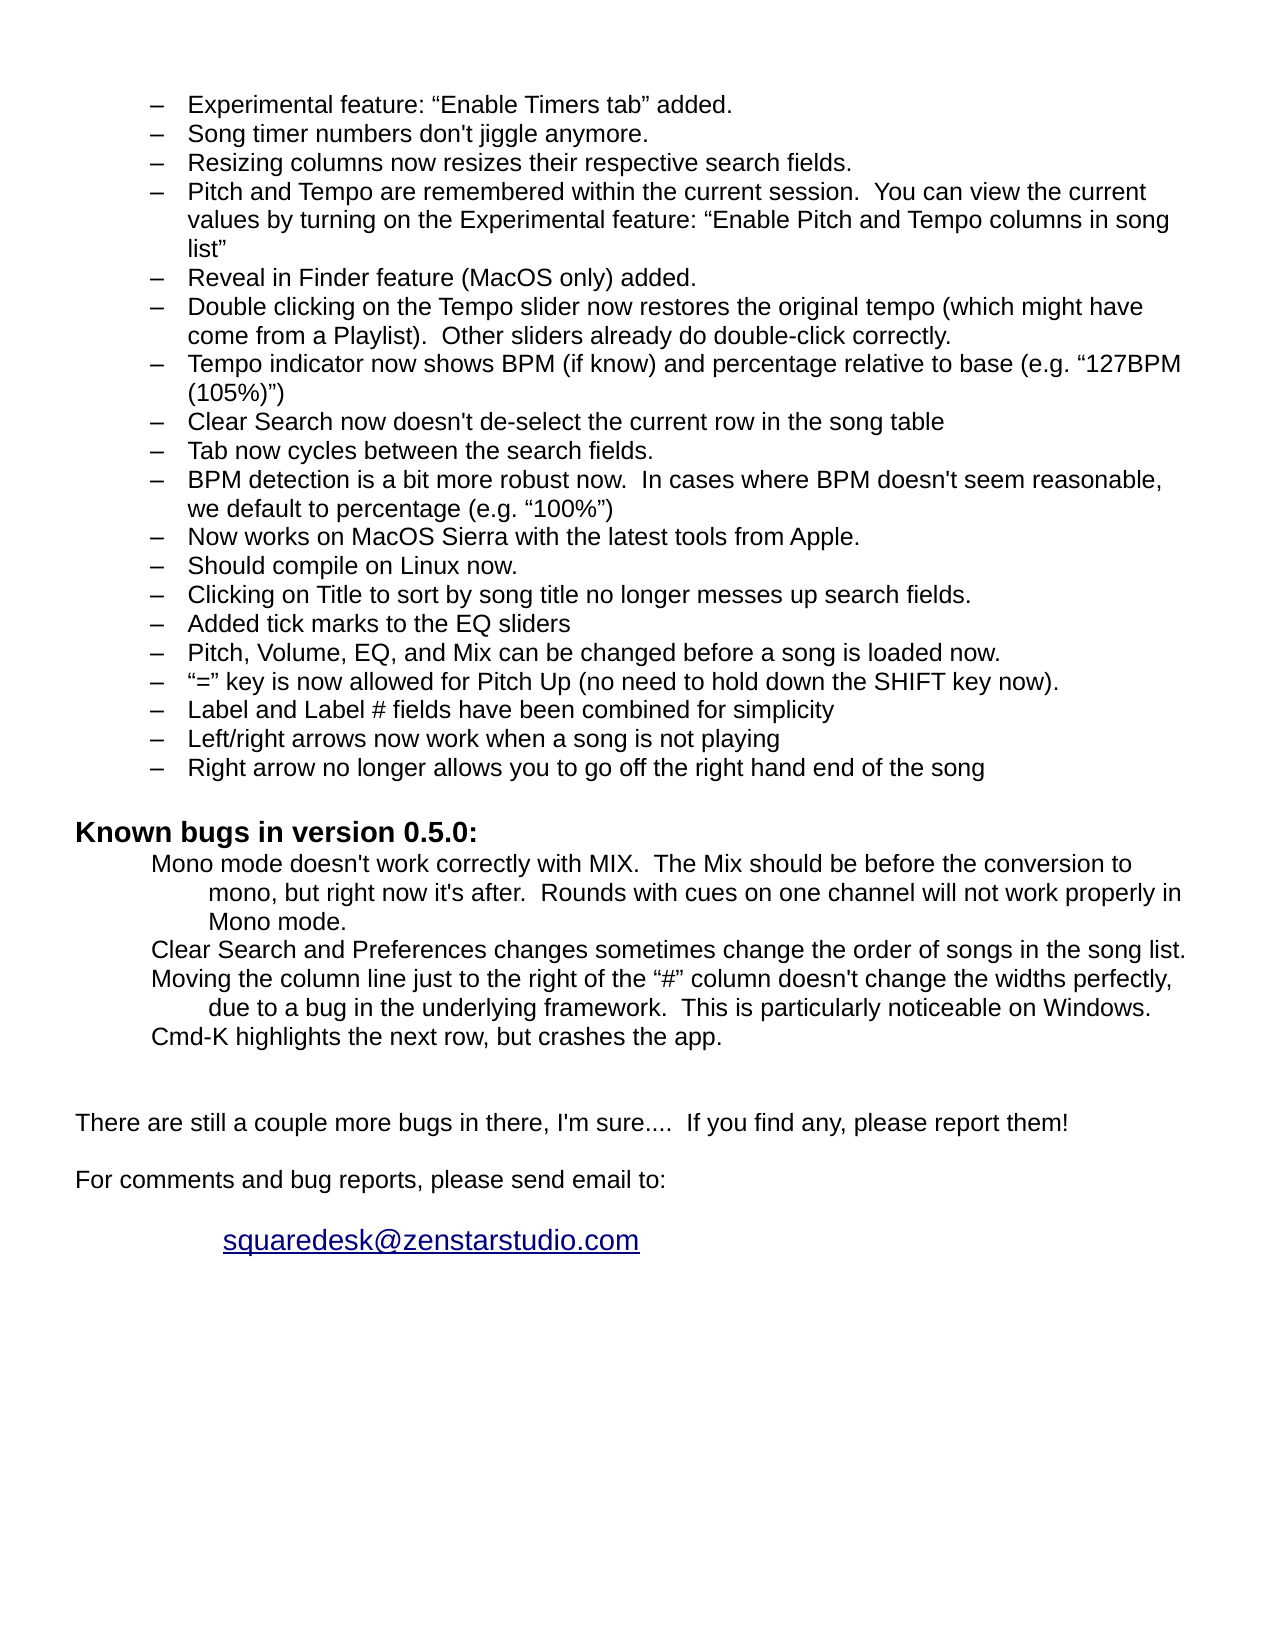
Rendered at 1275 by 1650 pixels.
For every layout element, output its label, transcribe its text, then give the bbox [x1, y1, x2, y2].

list Clicking on Title to sort by song title no longer messes up search fields. [150, 580, 1200, 609]
text squaredesk@zenstarstudio.com [75, 1223, 1200, 1256]
list Added tick marks to the EQ sliders [150, 609, 1200, 638]
text For comments and bug reports, please send email to: [75, 1165, 1200, 1194]
list Label and Label # fields have been combined for simplicity [150, 695, 1200, 724]
list Tempo indicator now shows BPM (if know) and percentage relative to base (e.g. “127BPM (105%)”) [150, 349, 1200, 407]
list Reveal in Finder feature (MacOS only) added. [150, 263, 1200, 292]
text Known bugs in version 0.5.0: [75, 816, 1200, 849]
text There are still a couple more bugs in there, I'm sure.... If you find any, please report them! [75, 1108, 1200, 1137]
text Moving the column line just to the right of the “#” column doesn't change the widths perfectly, due to a bug in the underlying framework. This is particularly noticeable on Windows. [151, 964, 1200, 1022]
list Right arrow no longer allows you to go off the right hand end of the song [150, 753, 1200, 782]
list Tab now cycles between the search fields. [150, 436, 1200, 465]
list Now works on MacOS Sierra with the latest tools from Apple. [150, 522, 1200, 551]
list Double clicking on the Tempo slider now restores the original tempo (which might have come from a Playlist). Other sliders already do double-click correctly. [150, 292, 1200, 349]
list Should compile on Linux now. [150, 551, 1200, 580]
list “=” key is now allowed for Pitch Up (no need to hold down the SHIFT key now). [150, 667, 1200, 695]
list Pitch, Volume, EQ, and Mix can be changed before a song is loaded now. [150, 638, 1200, 667]
list BPM detection is a bit more robust now. In cases where BPM doesn't seem reasonable, we default to percentage (e.g. “100%”) [150, 465, 1200, 522]
text Mono mode doesn't work correctly with MIX. The Mix should be before the conversion to mono, but right now it's after. Rounds with cues on one channel will not work properly in Mono mode. [151, 849, 1200, 935]
text Clear Search and Preferences changes sometimes change the order of songs in the song list. [151, 935, 1200, 964]
list Experimental feature: “Enable Timers tab” added. [150, 90, 1200, 119]
list Clear Search now doesn't de-select the current row in the song table [150, 407, 1200, 436]
list Left/right arrows now work when a song is not playing [150, 724, 1200, 753]
list Song timer numbers don't jiggle anymore. [150, 119, 1200, 148]
list Resizing columns now resizes their respective search fields. [150, 148, 1200, 177]
list Pitch and Tempo are remembered within the current session. You can view the current values by turning on the Experimental feature: “Enable Pitch and Tempo columns in song list” [150, 177, 1200, 263]
text Cmd-K highlights the next row, but crashes the app. [151, 1022, 1200, 1050]
